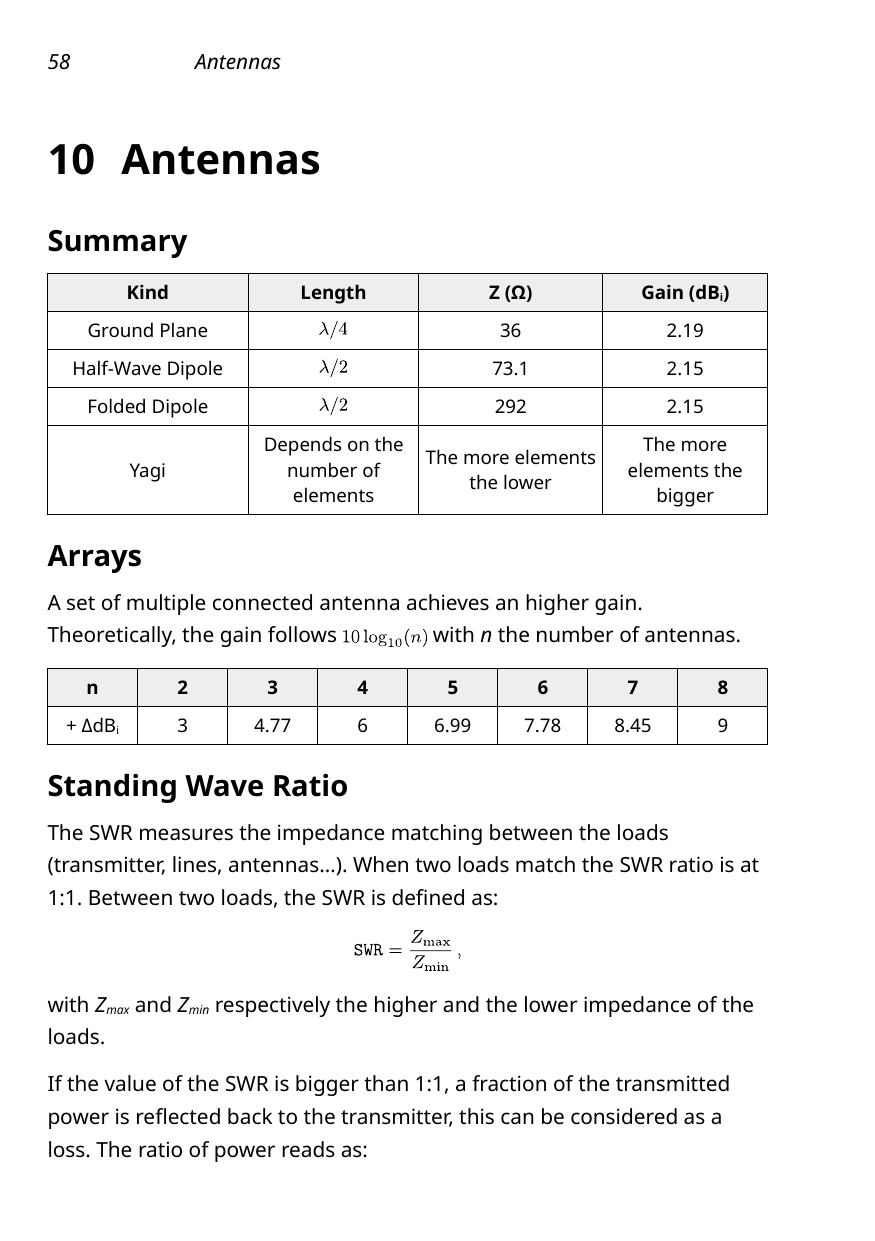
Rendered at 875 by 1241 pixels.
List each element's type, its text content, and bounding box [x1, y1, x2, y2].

table_cell 2.15 [603, 350, 767, 387]
table_cell [249, 350, 418, 387]
table_cell 4.77 [228, 707, 317, 743]
subtitle Antennas [47, 130, 768, 187]
table_cell [249, 312, 418, 348]
table_header n [48, 669, 137, 706]
table_header Z (Ω) [419, 274, 602, 311]
text A set of multiple connected antenna achieves an higher gain. Theoretically, the gain follows with n the number of antennas. [47, 588, 768, 649]
table_cell 6.99 [408, 707, 497, 743]
table_header Kind [48, 274, 248, 311]
table_header Gain (dBi) [603, 274, 767, 311]
table_cell The more elements the bigger [603, 426, 767, 514]
table_cell 36 [419, 312, 602, 348]
text The SWR measures the impedance matching between the loads (transmitter, lines, antennas…). When two loads match the SWR ratio is at 1:1. Between two loads, the SWR is defined as: [47, 818, 768, 911]
table_cell 8.45 [588, 707, 677, 743]
table_header 5 [408, 669, 497, 706]
table_cell Half-Wave Dipole [48, 350, 248, 387]
table_cell [249, 388, 418, 424]
text with Zmax and Zmin respectively the higher and the lower impedance of the loads. [47, 990, 768, 1051]
table_cell 292 [419, 388, 602, 424]
table_cell 9 [678, 707, 767, 743]
table_cell 2.15 [603, 388, 767, 424]
table_cell Folded Dipole [48, 388, 248, 424]
table_header 3 [228, 669, 317, 706]
text If the value of the SWR is bigger than 1:1, a fraction of the transmitted power is reflected back to the transmitter, this can be considered as a loss. The ratio of power reads as: [47, 1069, 768, 1163]
table_cell Ground Plane [48, 312, 248, 348]
table_cell 2.19 [603, 312, 767, 348]
table_header 8 [678, 669, 767, 706]
table_header Length [249, 274, 418, 311]
table_header 2 [138, 669, 227, 706]
table_cell 7.78 [498, 707, 587, 743]
table_cell Depends on the number of elements [249, 426, 418, 514]
subtitle Standing Wave Ratio [47, 765, 768, 805]
subtitle Arrays [47, 536, 768, 575]
table_header 7 [588, 669, 677, 706]
table_cell The more elements the lower [419, 426, 602, 514]
subtitle Summary [47, 220, 768, 260]
table_header 4 [318, 669, 407, 706]
table_cell 3 [138, 707, 227, 743]
table_header 6 [498, 669, 587, 706]
table_cell 6 [318, 707, 407, 743]
table_cell + ΔdBi [48, 707, 137, 743]
table_cell 73.1 [419, 350, 602, 387]
table_cell Yagi [48, 426, 248, 514]
